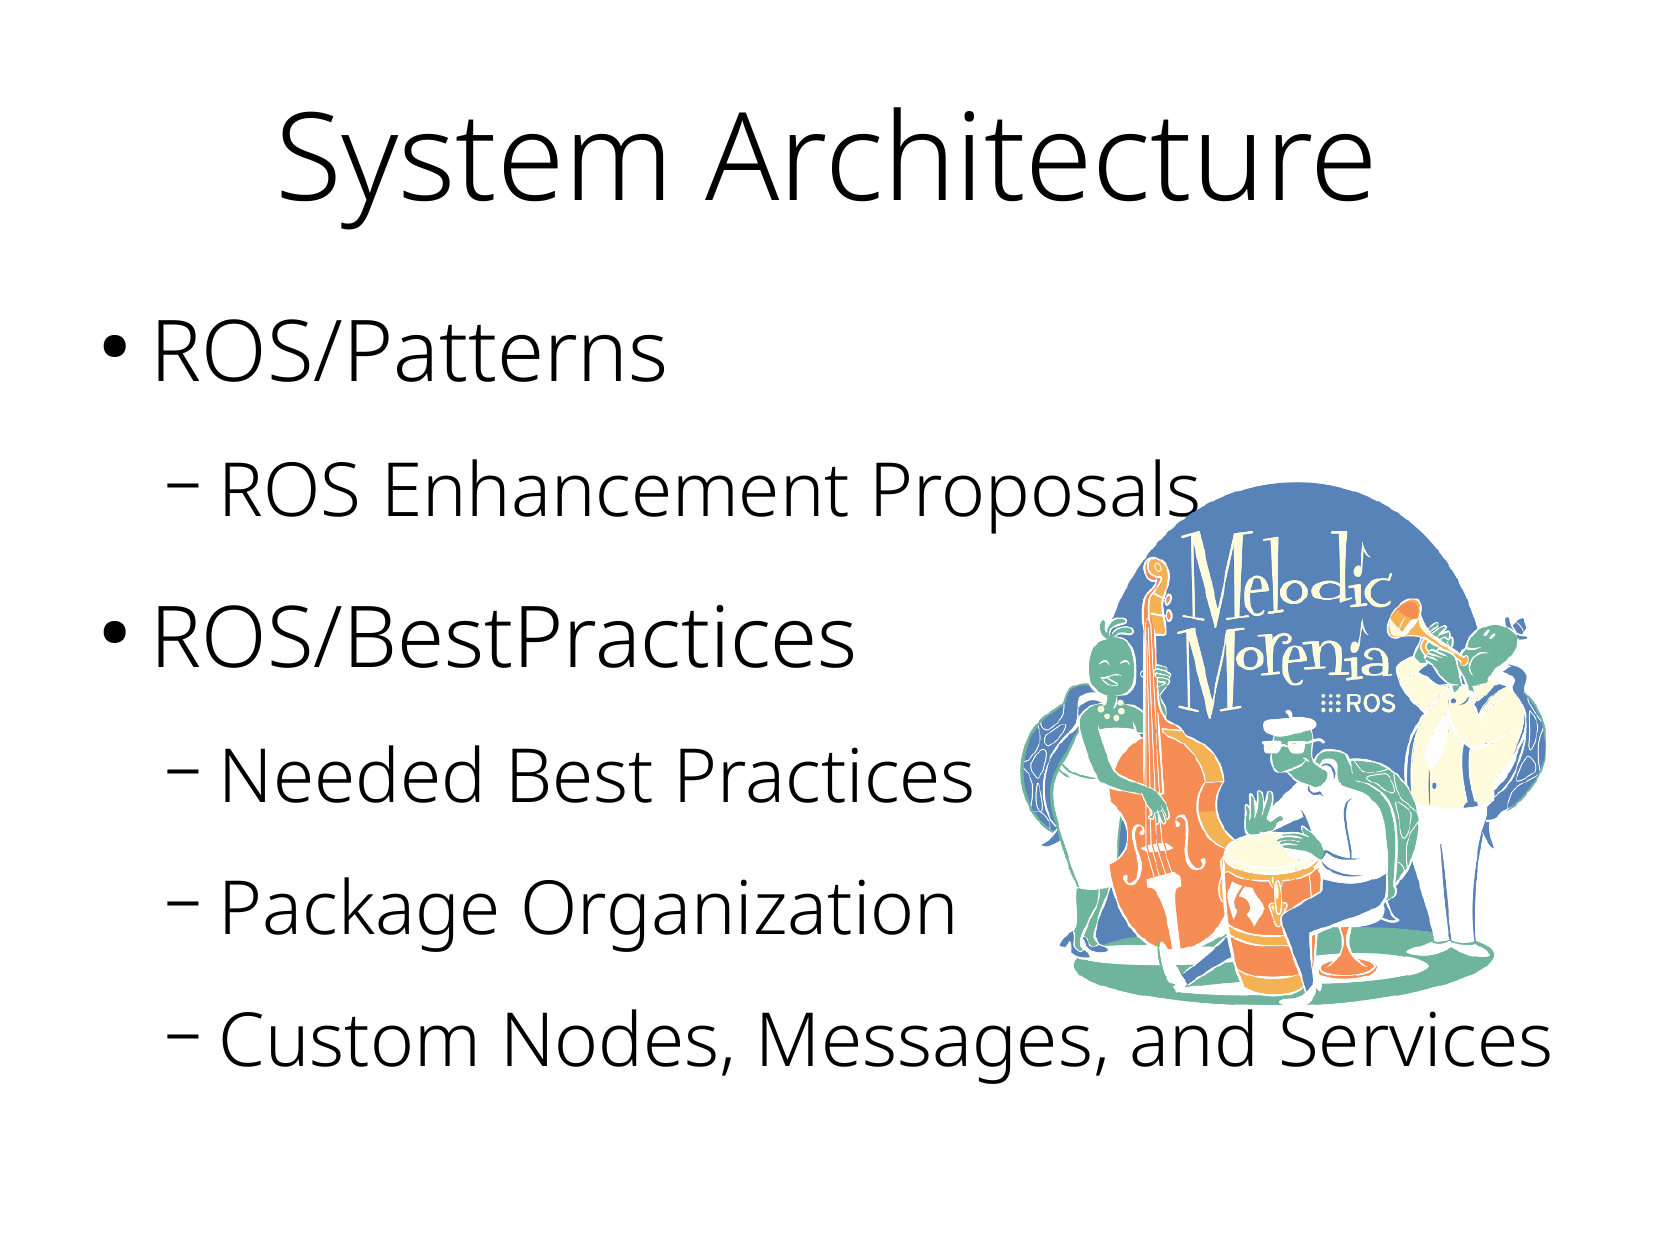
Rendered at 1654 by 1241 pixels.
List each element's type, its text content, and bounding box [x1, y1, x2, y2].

title System Architecture [82, 49, 1571, 257]
picture [1020, 482, 1546, 1006]
list ROS/Patterns ROS Enhancement Proposals ROS/BestPractices Needed Best Practices Package Organization Custom Nodes, Messages, and Services [82, 290, 1571, 1171]
